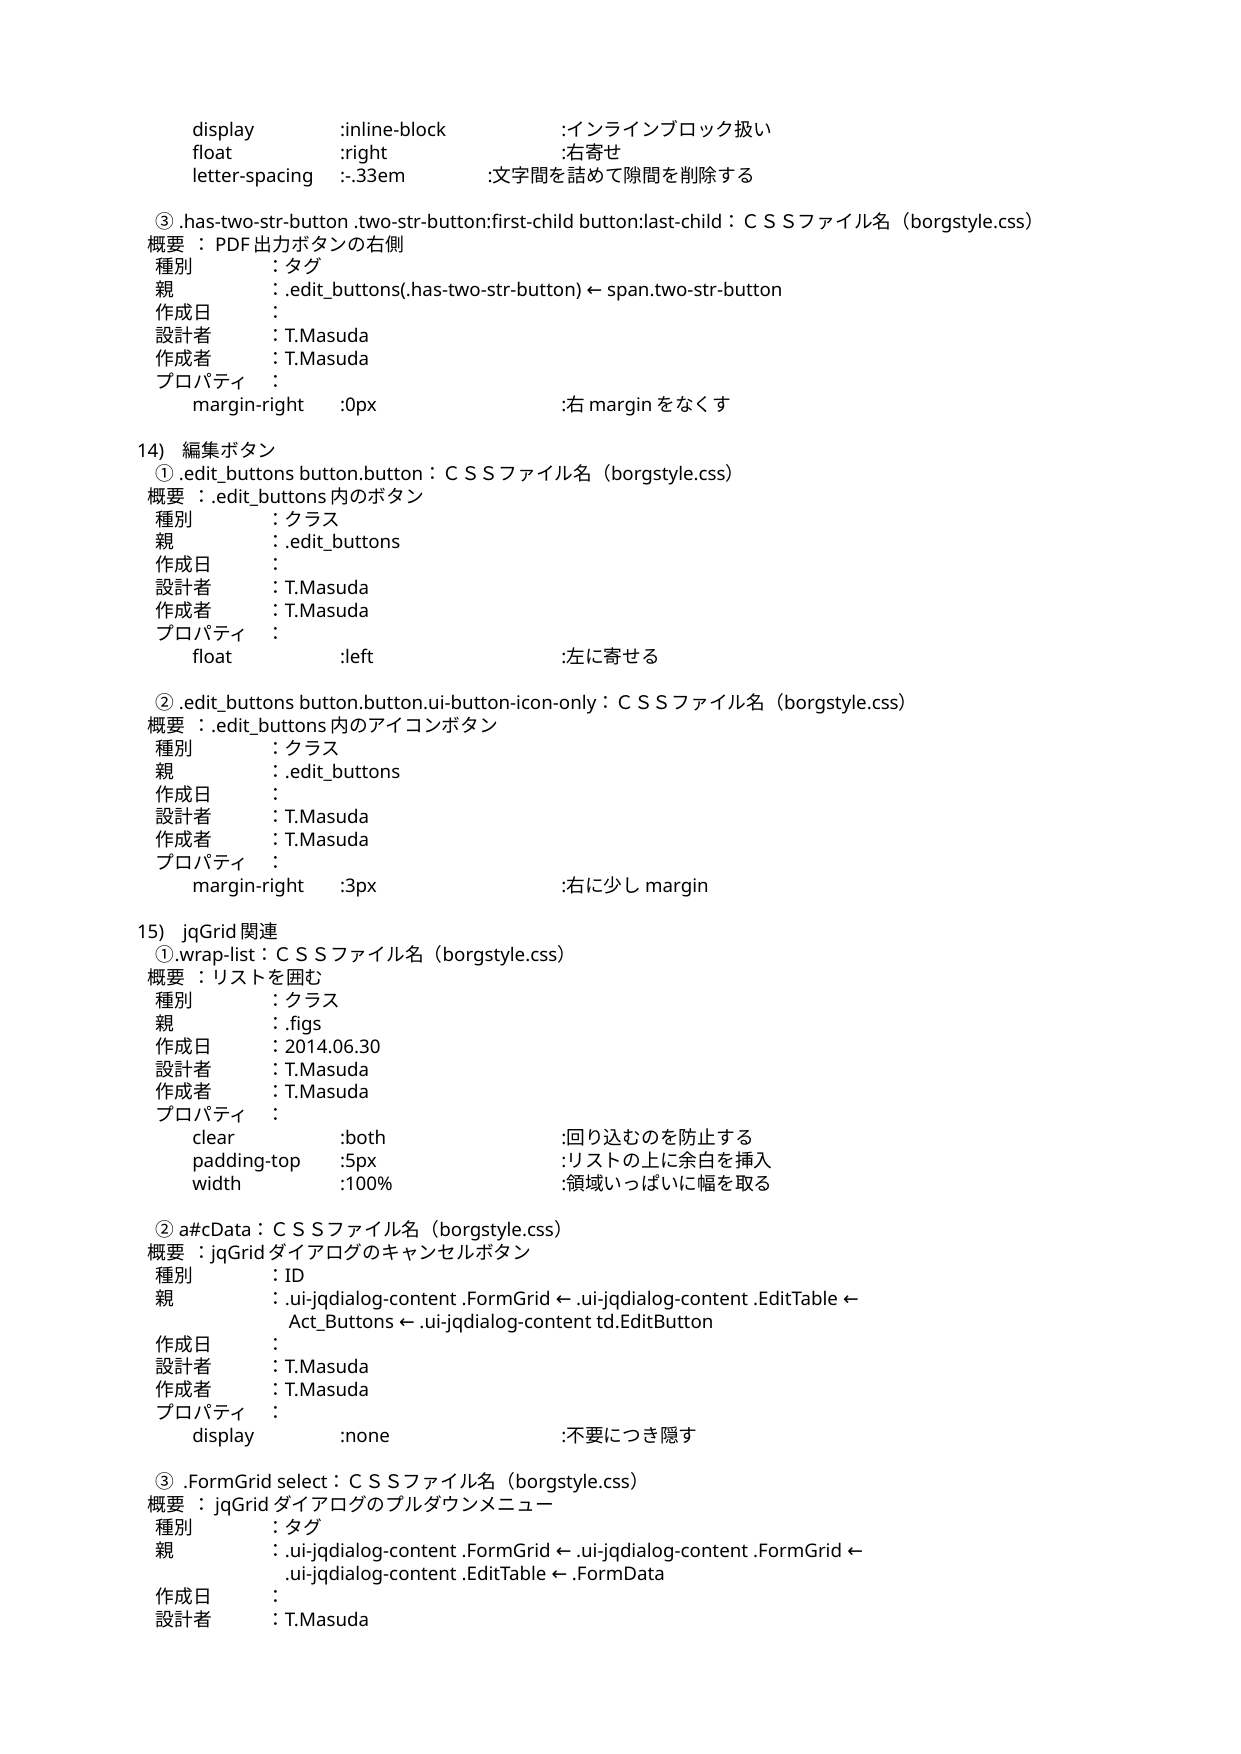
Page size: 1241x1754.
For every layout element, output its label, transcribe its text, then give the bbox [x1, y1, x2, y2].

text 概要 ：リストを囲む [118, 966, 1122, 989]
text Act_Buttons ← .ui-jqdialog-content td.EditButton [118, 1310, 1122, 1333]
text 設計者 ：T.Masuda [118, 1058, 1122, 1081]
text 概要 ： jqGridダイアログのプルダウンメニュー [118, 1493, 1122, 1516]
text .ui-jqdialog-content .EditTable ← .FormData [118, 1562, 1122, 1585]
text 親 ：.figs [118, 1012, 1122, 1035]
text 設計者 ：T.Masuda [118, 576, 1122, 599]
text 作成日 ： [118, 1585, 1122, 1608]
text 作成者 ：T.Masuda [118, 599, 1122, 622]
text ① .edit_buttons button.button：ＣＳＳファイル名（borgstyle.css） [118, 462, 1122, 485]
text 種別 ：クラス [118, 737, 1122, 760]
text 設計者 ：T.Masuda [118, 1608, 1122, 1631]
text 作成者 ：T.Masuda [118, 1378, 1122, 1401]
text float :right :右寄せ [118, 141, 1122, 164]
text 親 ：.ui-jqdialog-content .FormGrid ← .ui-jqdialog-content .FormGrid ← [118, 1539, 1122, 1562]
text プロパティ ： [118, 370, 1122, 393]
text 種別 ：クラス [118, 508, 1122, 531]
text padding-top :5px :リストの上に余白を挿入 [118, 1149, 1122, 1172]
text 概要 ：.edit_buttons内のボタン [118, 485, 1122, 508]
text 設計者 ：T.Masuda [118, 806, 1122, 828]
text プロパティ ： [118, 851, 1122, 874]
text 作成日 ： [118, 553, 1122, 576]
text clear :both :回り込むのを防止する [118, 1126, 1122, 1149]
text 親 ：.edit_buttons(.has-two-str-button) ← span.two-str-button [118, 278, 1122, 301]
text display :none :不要につき隠す [118, 1424, 1122, 1447]
text 親 ：.edit_buttons [118, 760, 1122, 783]
text width :100% :領域いっぱいに幅を取る [118, 1172, 1122, 1195]
text margin-right :3px :右に少しmargin [118, 874, 1122, 897]
text ② .edit_buttons button.button.ui-button-icon-only：ＣＳＳファイル名（borgstyle.css） [118, 691, 1122, 714]
text 作成日 ： [118, 301, 1122, 324]
text 親 ：.ui-jqdialog-content .FormGrid ← .ui-jqdialog-content .EditTable ← [118, 1287, 1122, 1310]
text 親 ：.edit_buttons [118, 531, 1122, 553]
text 設計者 ：T.Masuda [118, 324, 1122, 347]
text 種別 ：ID [118, 1264, 1122, 1287]
text margin-right :0px :右marginをなくす [118, 393, 1122, 416]
text 概要 ： PDF出力ボタンの右側 [118, 233, 1122, 256]
text 15) jqGrid関連 [118, 920, 1122, 943]
text 設計者 ：T.Masuda [118, 1356, 1122, 1378]
text 概要 ：.edit_buttons内のアイコンボタン [118, 714, 1122, 737]
text ③ .has-two-str-button .two-str-button:first-child button:last-child：ＣＳＳファイル名（borgstyle.css） [118, 210, 1122, 233]
text 種別 ：タグ [118, 256, 1122, 278]
text ③ .FormGrid select：ＣＳＳファイル名（borgstyle.css） [118, 1470, 1122, 1493]
text 作成日 ： [118, 783, 1122, 806]
text 14) 編集ボタン [118, 439, 1122, 462]
text 作成日 ： [118, 1333, 1122, 1356]
text 種別 ：クラス [118, 989, 1122, 1012]
text プロパティ ： [118, 1401, 1122, 1424]
text float :left :左に寄せる [118, 645, 1122, 668]
text 作成者 ：T.Masuda [118, 1081, 1122, 1103]
text ② a#cData：ＣＳＳファイル名（borgstyle.css） [118, 1218, 1122, 1241]
text display :inline-block :インラインブロック扱い [118, 118, 1122, 141]
text プロパティ ： [118, 622, 1122, 645]
text letter-spacing :-.33em :文字間を詰めて隙間を削除する [118, 164, 1122, 187]
text ①.wrap-list：ＣＳＳファイル名（borgstyle.css） [118, 943, 1122, 966]
text 作成日 ：2014.06.30 [118, 1035, 1122, 1058]
text 作成者 ：T.Masuda [118, 347, 1122, 370]
text 作成者 ：T.Masuda [118, 828, 1122, 851]
text 種別 ：タグ [118, 1516, 1122, 1539]
text プロパティ ： [118, 1103, 1122, 1126]
text 概要 ：jqGridダイアログのキャンセルボタン [118, 1241, 1122, 1264]
